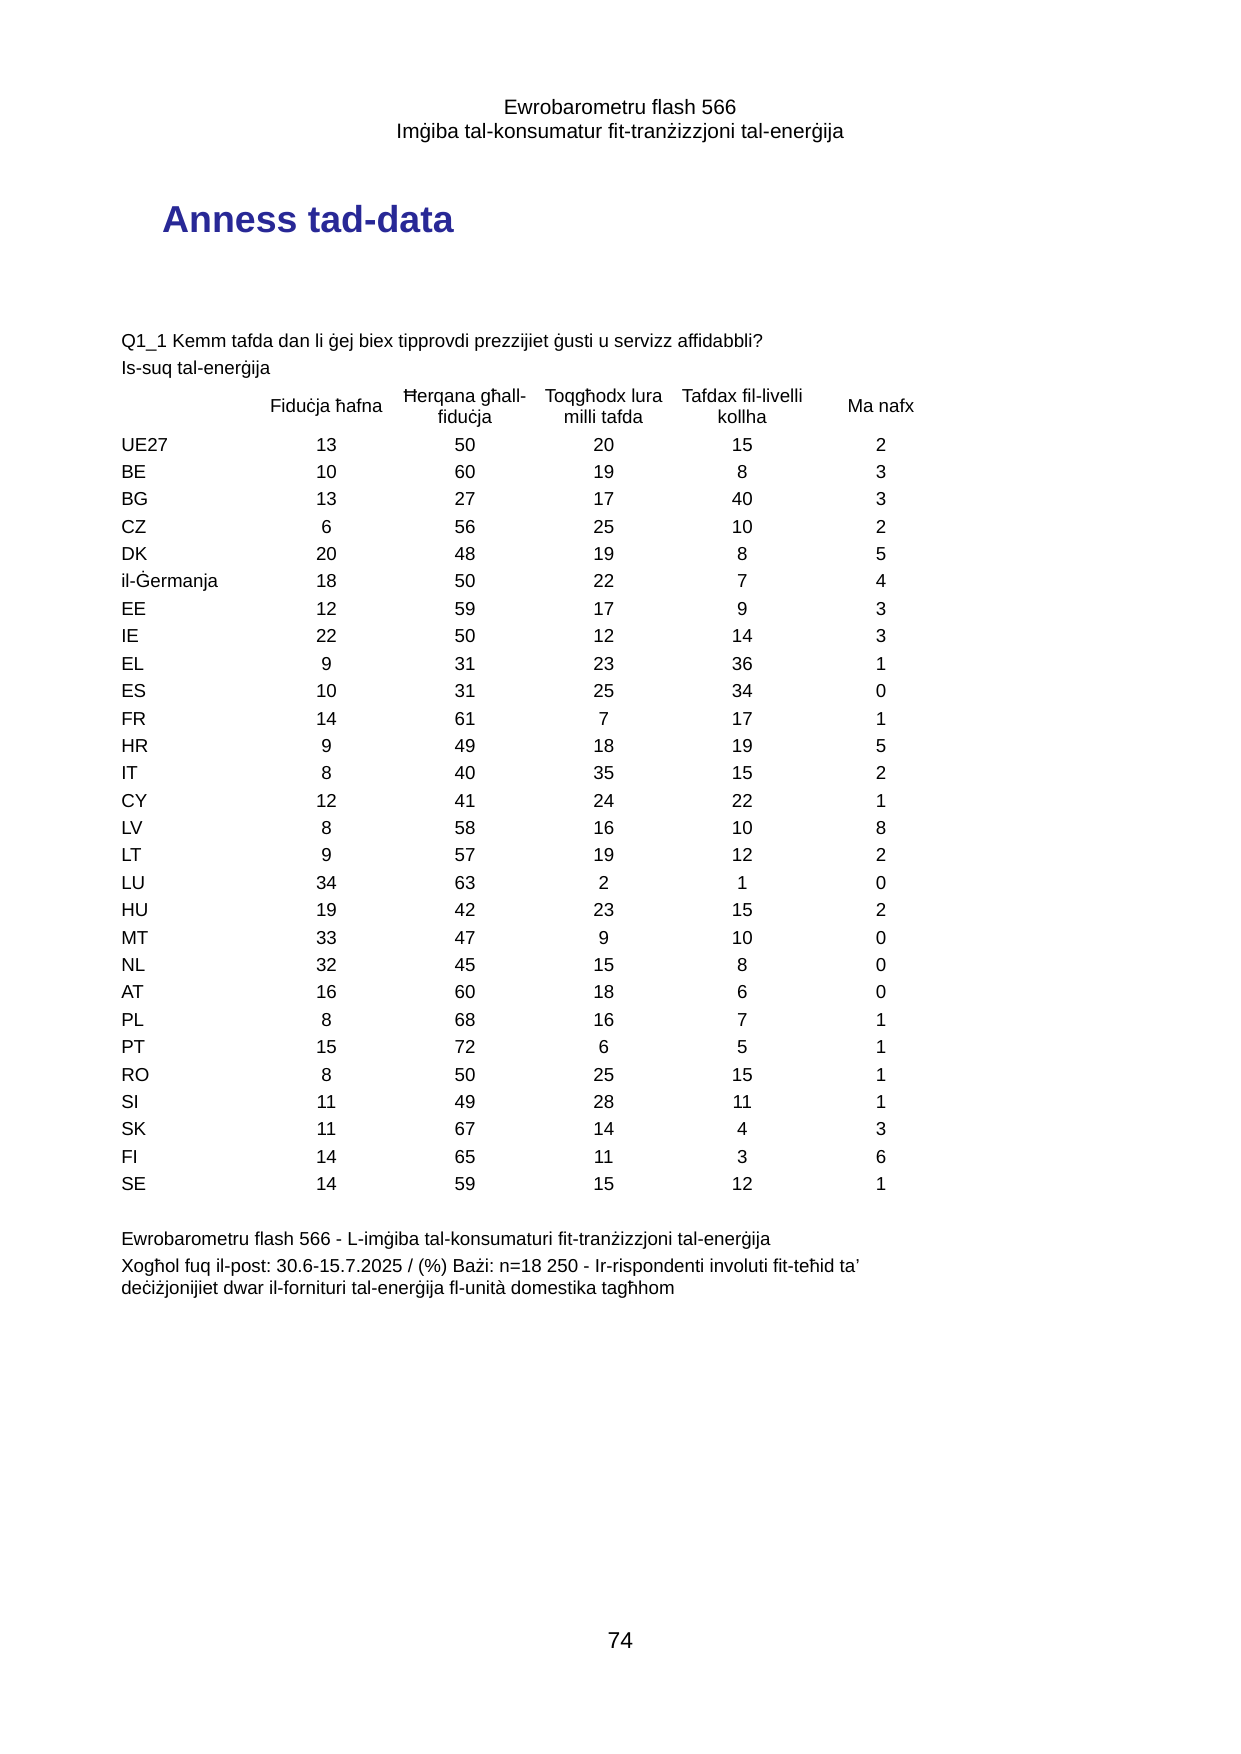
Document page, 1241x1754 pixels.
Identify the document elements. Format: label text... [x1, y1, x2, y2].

table_cell 1 [811, 704, 950, 732]
table_cell 22 [534, 568, 673, 595]
table_cell 18 [257, 568, 395, 595]
table_cell 0 [811, 677, 950, 704]
table_cell EL [118, 650, 257, 677]
table_cell 18 [534, 732, 673, 759]
table_cell 67 [395, 1115, 534, 1143]
table_cell BE [118, 458, 257, 485]
table_cell 33 [257, 924, 395, 951]
table_cell Tafdax fil-livelli kollha [673, 381, 811, 430]
table_cell CZ [118, 513, 257, 540]
table_cell 68 [395, 1006, 534, 1033]
table_cell 31 [395, 677, 534, 704]
table_cell 40 [395, 759, 534, 787]
table_cell 1 [811, 1170, 950, 1197]
table_cell 50 [395, 1061, 534, 1088]
table_cell 65 [395, 1143, 534, 1170]
table_cell 4 [673, 1115, 811, 1143]
table_cell BG [118, 485, 257, 513]
table_cell 3 [811, 595, 950, 622]
table_cell 1 [811, 1006, 950, 1033]
table_cell 19 [257, 896, 395, 923]
table_cell 61 [395, 704, 534, 732]
table_cell 1 [811, 1088, 950, 1115]
table_cell 49 [395, 1088, 534, 1115]
table_cell [673, 1198, 811, 1225]
table_cell HU [118, 896, 257, 923]
table_cell 25 [534, 1061, 673, 1088]
table_cell 16 [534, 1006, 673, 1033]
table_cell 3 [673, 1143, 811, 1170]
table_cell 10 [257, 677, 395, 704]
table_cell 15 [673, 759, 811, 787]
table_cell Ħerqana għall-fiduċja [395, 381, 534, 430]
table_cell 6 [257, 513, 395, 540]
table_cell 5 [811, 732, 950, 759]
table_cell 15 [673, 430, 811, 458]
table_cell 9 [257, 650, 395, 677]
table_cell 19 [534, 841, 673, 869]
table_cell 7 [673, 568, 811, 595]
table_cell FI [118, 1143, 257, 1170]
table_cell 2 [534, 869, 673, 896]
table_cell 1 [673, 869, 811, 896]
table_cell 63 [395, 869, 534, 896]
table_cell 27 [395, 485, 534, 513]
table_cell 23 [534, 650, 673, 677]
table_cell 11 [673, 1088, 811, 1115]
table_cell 6 [811, 1143, 950, 1170]
table_cell 3 [811, 1115, 950, 1143]
table_cell 11 [257, 1115, 395, 1143]
table_cell 35 [534, 759, 673, 787]
table_cell 9 [534, 924, 673, 951]
table_cell Is-suq tal-enerġija [118, 354, 950, 381]
table_cell 8 [673, 540, 811, 567]
table_cell IE [118, 622, 257, 649]
table_cell 14 [673, 622, 811, 649]
table_cell 8 [257, 759, 395, 787]
table_cell 3 [811, 458, 950, 485]
table_cell 5 [673, 1033, 811, 1061]
table_cell 2 [811, 841, 950, 869]
table_cell LT [118, 841, 257, 869]
table_cell 12 [673, 1170, 811, 1197]
table_cell 19 [673, 732, 811, 759]
table_cell 9 [257, 841, 395, 869]
table_cell 22 [673, 787, 811, 814]
table_cell 72 [395, 1033, 534, 1061]
table_cell 57 [395, 841, 534, 869]
table_cell NL [118, 951, 257, 978]
table_cell EE [118, 595, 257, 622]
table_cell HR [118, 732, 257, 759]
table_cell 13 [257, 485, 395, 513]
table_cell 2 [811, 513, 950, 540]
table_cell CY [118, 787, 257, 814]
table_cell 8 [257, 814, 395, 841]
table_cell 59 [395, 595, 534, 622]
table_cell 7 [534, 704, 673, 732]
table_cell 11 [534, 1143, 673, 1170]
table_cell 19 [534, 540, 673, 567]
table_cell 1 [811, 1033, 950, 1061]
table_cell [811, 1198, 950, 1225]
table_cell 16 [257, 978, 395, 1006]
table_cell 4 [811, 568, 950, 595]
table_cell 17 [534, 485, 673, 513]
table_cell LU [118, 869, 257, 896]
table_cell 23 [534, 896, 673, 923]
table_cell 14 [257, 1143, 395, 1170]
table_cell MT [118, 924, 257, 951]
table_cell SK [118, 1115, 257, 1143]
table_cell 8 [673, 951, 811, 978]
table_cell Ma nafx [811, 381, 950, 430]
table_cell PT [118, 1033, 257, 1061]
table_cell 7 [673, 1006, 811, 1033]
table_cell [118, 1198, 257, 1225]
table_cell [257, 1198, 395, 1225]
table_cell 8 [257, 1006, 395, 1033]
table_cell 28 [534, 1088, 673, 1115]
table_cell 45 [395, 951, 534, 978]
table_cell 2 [811, 430, 950, 458]
table_cell 15 [257, 1033, 395, 1061]
table_cell 6 [673, 978, 811, 1006]
table_cell FR [118, 704, 257, 732]
table_cell 1 [811, 787, 950, 814]
table_cell LV [118, 814, 257, 841]
table_header Q1_1 Kemm tafda dan li ġej biex tipprovdi prezzijiet ġusti u servizz affidabbli? [118, 327, 950, 354]
table_cell 34 [673, 677, 811, 704]
table_cell IT [118, 759, 257, 787]
table_cell 3 [811, 622, 950, 649]
table_cell 2 [811, 759, 950, 787]
table_cell 12 [673, 841, 811, 869]
table_cell 20 [534, 430, 673, 458]
table_cell 50 [395, 622, 534, 649]
table_cell 16 [534, 814, 673, 841]
table_cell 31 [395, 650, 534, 677]
table_cell 17 [673, 704, 811, 732]
table_cell 13 [257, 430, 395, 458]
table_cell 49 [395, 732, 534, 759]
table_cell Ewrobarometru flash 566 - L-imġiba tal-konsumaturi fit-tranżizzjoni tal-enerġija [118, 1225, 950, 1252]
table_cell 11 [257, 1088, 395, 1115]
table_cell Fiduċja ħafna [257, 381, 395, 430]
table_cell 50 [395, 430, 534, 458]
table_cell 17 [534, 595, 673, 622]
table_cell 50 [395, 568, 534, 595]
table_cell 0 [811, 978, 950, 1006]
table_cell Toqgħodx lura milli tafda [534, 381, 673, 430]
table_cell 15 [534, 951, 673, 978]
table_cell 19 [534, 458, 673, 485]
table_cell il-Ġermanja [118, 568, 257, 595]
table_cell 1 [811, 1061, 950, 1088]
table_cell SI [118, 1088, 257, 1115]
table_cell 1 [811, 650, 950, 677]
table_cell 9 [257, 732, 395, 759]
table_cell 58 [395, 814, 534, 841]
table_cell AT [118, 978, 257, 1006]
table_cell 0 [811, 869, 950, 896]
table_cell RO [118, 1061, 257, 1088]
table_cell 24 [534, 787, 673, 814]
table_cell 60 [395, 978, 534, 1006]
table_cell 12 [534, 622, 673, 649]
table_cell 22 [257, 622, 395, 649]
table_cell 8 [811, 814, 950, 841]
table_cell 48 [395, 540, 534, 567]
table_cell SE [118, 1170, 257, 1197]
table_cell 42 [395, 896, 534, 923]
table_cell 20 [257, 540, 395, 567]
table_cell 6 [534, 1033, 673, 1061]
table_cell DK [118, 540, 257, 567]
table_cell 14 [257, 1170, 395, 1197]
table_cell 60 [395, 458, 534, 485]
table_cell Xogħol fuq il-post: 30.6-15.7.2025 / (%) Bażi: n=18 250 - Ir-rispondenti involuti fit-teħid ta’ deċiżjonijiet dwar il-fornituri tal-enerġija fl-unità domestika tagħhom [118, 1252, 950, 1301]
table_cell 8 [257, 1061, 395, 1088]
table_cell 36 [673, 650, 811, 677]
table_cell 0 [811, 924, 950, 951]
table_cell 10 [673, 814, 811, 841]
table_cell 2 [811, 896, 950, 923]
table_cell 25 [534, 677, 673, 704]
table_cell 32 [257, 951, 395, 978]
table_cell 12 [257, 787, 395, 814]
table_cell 10 [673, 924, 811, 951]
table_cell 14 [257, 704, 395, 732]
table_cell 56 [395, 513, 534, 540]
table_cell 40 [673, 485, 811, 513]
table_cell 15 [534, 1170, 673, 1197]
table_cell 15 [673, 896, 811, 923]
table_cell 8 [673, 458, 811, 485]
table_cell 18 [534, 978, 673, 1006]
table_cell 41 [395, 787, 534, 814]
table_cell 10 [673, 513, 811, 540]
table_cell ES [118, 677, 257, 704]
table_cell 15 [673, 1061, 811, 1088]
table_cell 9 [673, 595, 811, 622]
table_cell UE27 [118, 430, 257, 458]
table_cell PL [118, 1006, 257, 1033]
table_cell 34 [257, 869, 395, 896]
table_cell 12 [257, 595, 395, 622]
table_cell 5 [811, 540, 950, 567]
table_cell 47 [395, 924, 534, 951]
table_cell 3 [811, 485, 950, 513]
table_cell [534, 1198, 673, 1225]
table_cell [118, 381, 257, 430]
table_cell 14 [534, 1115, 673, 1143]
table_cell 59 [395, 1170, 534, 1197]
table_cell 25 [534, 513, 673, 540]
subtitle Anness tad-data [118, 197, 1122, 240]
table_cell [395, 1198, 534, 1225]
table_cell 0 [811, 951, 950, 978]
table_cell 10 [257, 458, 395, 485]
